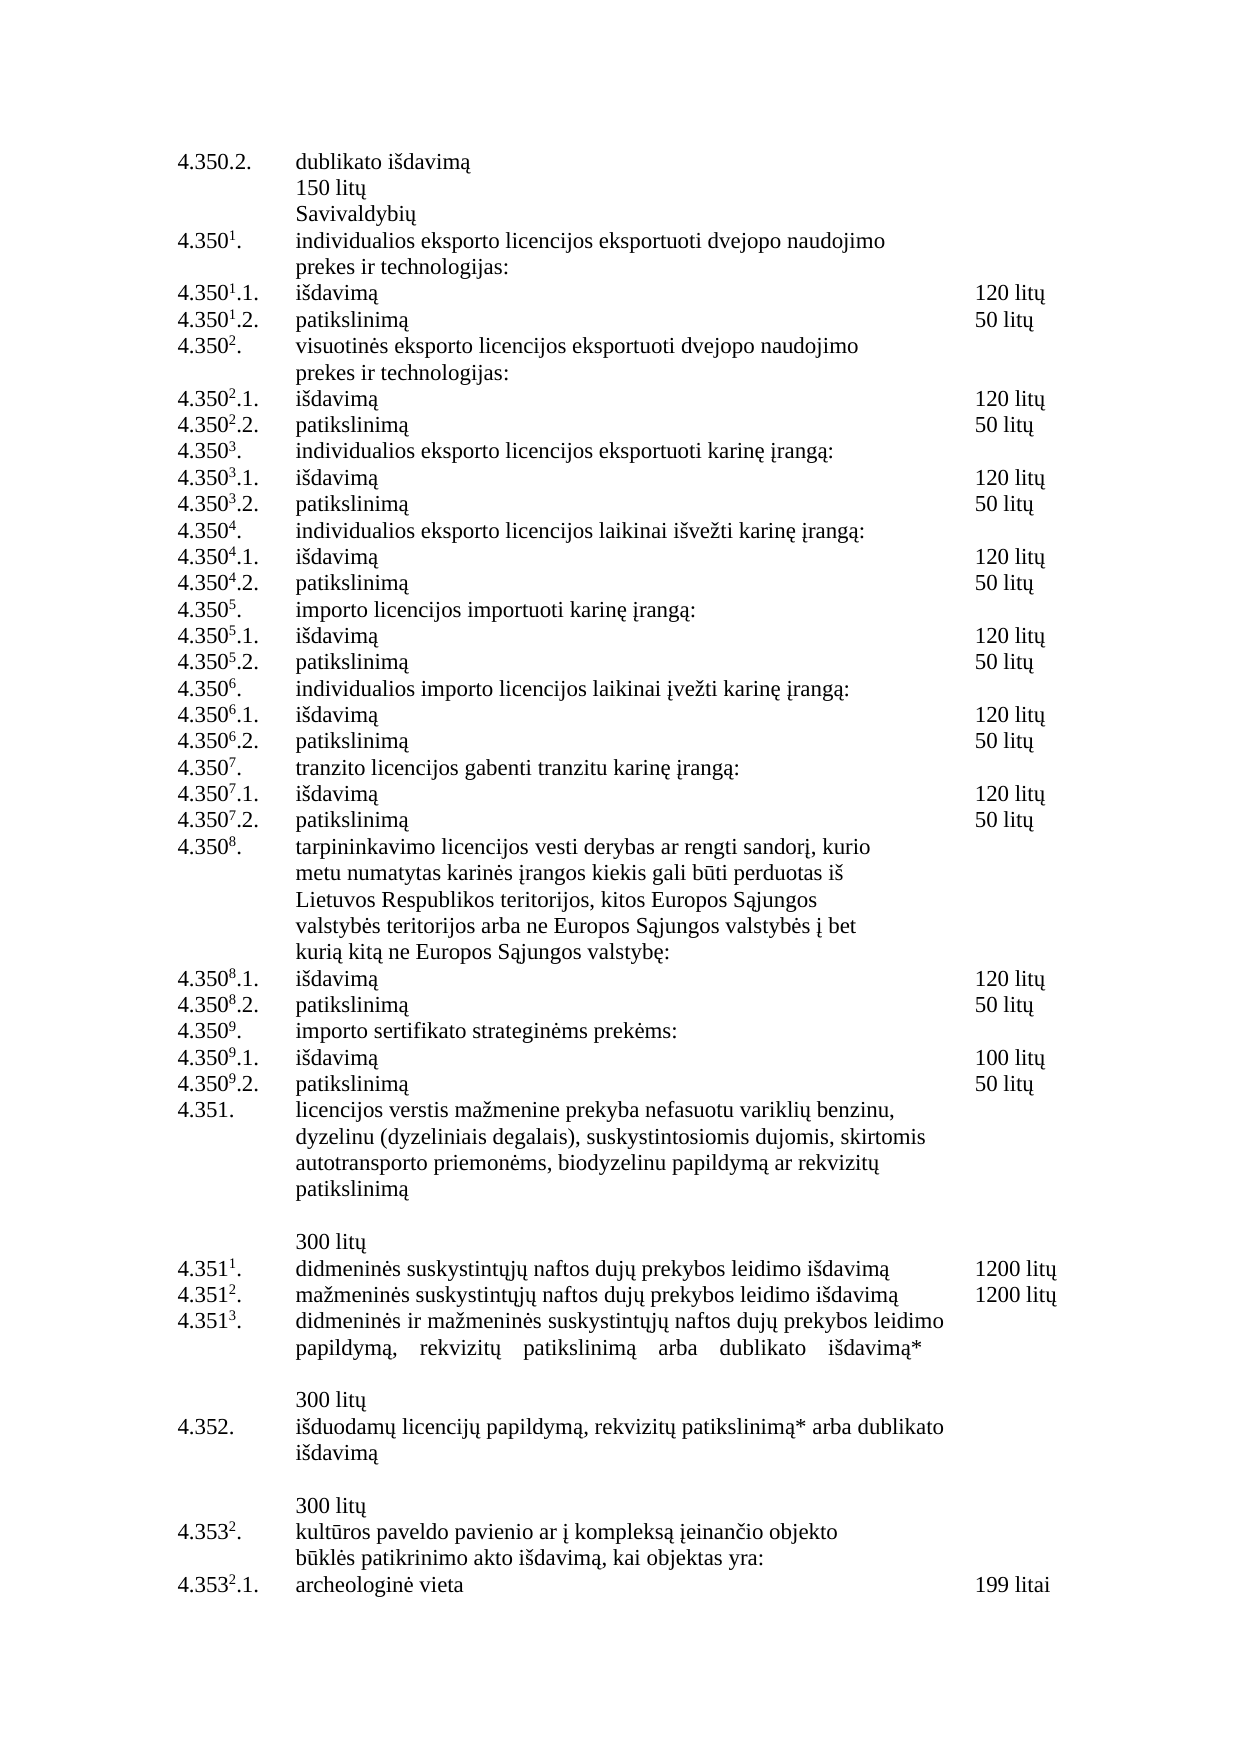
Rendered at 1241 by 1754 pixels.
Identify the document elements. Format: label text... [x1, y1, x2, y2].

text 4.351. licencijos verstis mažmenine prekyba nefasuotu variklių benzinu, dyzelinu (dyzeliniais degalais), suskystintosiomis dujomis, skirtomis autotransporto priemonėms, biodyzelinu papildymą ar rekvizitų patikslinimą 300 litų [177, 1096, 945, 1254]
text 4.3505.1. išdavimą 120 litų [177, 622, 1122, 648]
text metu numatytas karinės įrangos kiekis gali būti perduotas iš [252, 859, 1122, 886]
text 4.3501. individualios eksporto licencijos eksportuoti dvejopo naudojimo [177, 227, 1122, 253]
text 4.3505. importo licencijos importuoti karinę įrangą: [177, 596, 1122, 622]
text 4.3501.2. patikslinimą 50 litų [177, 306, 1122, 332]
text 4.3503. individualios eksporto licencijos eksportuoti karinę įrangą: [177, 438, 1122, 464]
text 4.3501.1. išdavimą 120 litų [177, 279, 1122, 306]
text 4.3509. importo sertifikato strateginėms prekėms: [177, 1017, 1122, 1044]
text 4.3506.1. išdavimą 120 litų [177, 701, 1122, 727]
text 4.3509.2. patikslinimą 50 litų [177, 1070, 1122, 1096]
text 4.3507.1. išdavimą 120 litų [177, 780, 1122, 807]
text 4.3532. kultūros paveldo pavienio ar į kompleksą įeinančio objekto [177, 1518, 1122, 1544]
text 4.3508. tarpininkavimo licencijos vesti derybas ar rengti sandorį, kurio [177, 833, 1122, 859]
text prekes ir technologijas: [177, 358, 1122, 385]
text 4.3512. mažmeninės suskystintųjų naftos dujų prekybos leidimo išdavimą 1200 litų [177, 1281, 1122, 1307]
text 4.3508.1. išdavimą 120 litų [177, 965, 1122, 991]
text valstybės teritorijos arba ne Europos Sąjungos valstybės į bet [252, 912, 1122, 938]
text kurią kitą ne Europos Sąjungos valstybę: [252, 938, 1122, 965]
text 4.3507. tranzito licencijos gabenti tranzitu karinę įrangą: [177, 754, 1122, 780]
text 4.3502.2. patikslinimą 50 litų [177, 411, 1122, 438]
text 4.3505.2. patikslinimą 50 litų [177, 648, 1122, 675]
text 4.3503.1. išdavimą 120 litų [177, 464, 1122, 490]
text Savivaldybių [177, 200, 945, 227]
text 4.3511. didmeninės suskystintųjų naftos dujų prekybos leidimo išdavimą 1200 litų [177, 1254, 1122, 1281]
text 4.352. išduodamų licencijų papildymą, rekvizitų patikslinimą* arba dublikato išdavimą 300 litų [177, 1413, 945, 1518]
text 4.3502.1. išdavimą 120 litų [177, 385, 1122, 411]
text 4.3502. visuotinės eksporto licencijos eksportuoti dvejopo naudojimo [177, 332, 1122, 358]
text prekes ir technologijas: [177, 253, 1122, 279]
text 4.3513. didmeninės ir mažmeninės suskystintųjų naftos dujų prekybos leidimo papildymą, rekvizitų patikslinimą arba dublikato išdavimą* 300 litų [177, 1307, 945, 1413]
text Lietuvos Respublikos teritorijos, kitos Europos Sąjungos [252, 886, 1122, 912]
text 4.3506.2. patikslinimą 50 litų [177, 727, 1122, 754]
text 4.3503.2. patikslinimą 50 litų [177, 490, 1122, 517]
text būklės patikrinimo akto išdavimą, kai objektas yra: [177, 1544, 1122, 1571]
text 4.3504.2. patikslinimą 50 litų [177, 569, 1122, 596]
text 4.3504. individualios eksporto licencijos laikinai išvežti karinę įrangą: [177, 517, 1122, 543]
text 4.3532.1. archeologinė vieta 199 litai [177, 1571, 1122, 1597]
text 4.3504.1. išdavimą 120 litų [177, 543, 1122, 569]
text 4.3507.2. patikslinimą 50 litų [177, 807, 1122, 833]
text 4.350.2. dublikato išdavimą 150 litų [177, 148, 945, 200]
text 4.3508.2. patikslinimą 50 litų [177, 991, 1122, 1017]
text 4.3509.1. išdavimą 100 litų [177, 1044, 1122, 1070]
text 4.3506. individualios importo licencijos laikinai įvežti karinę įrangą: [177, 675, 1122, 701]
